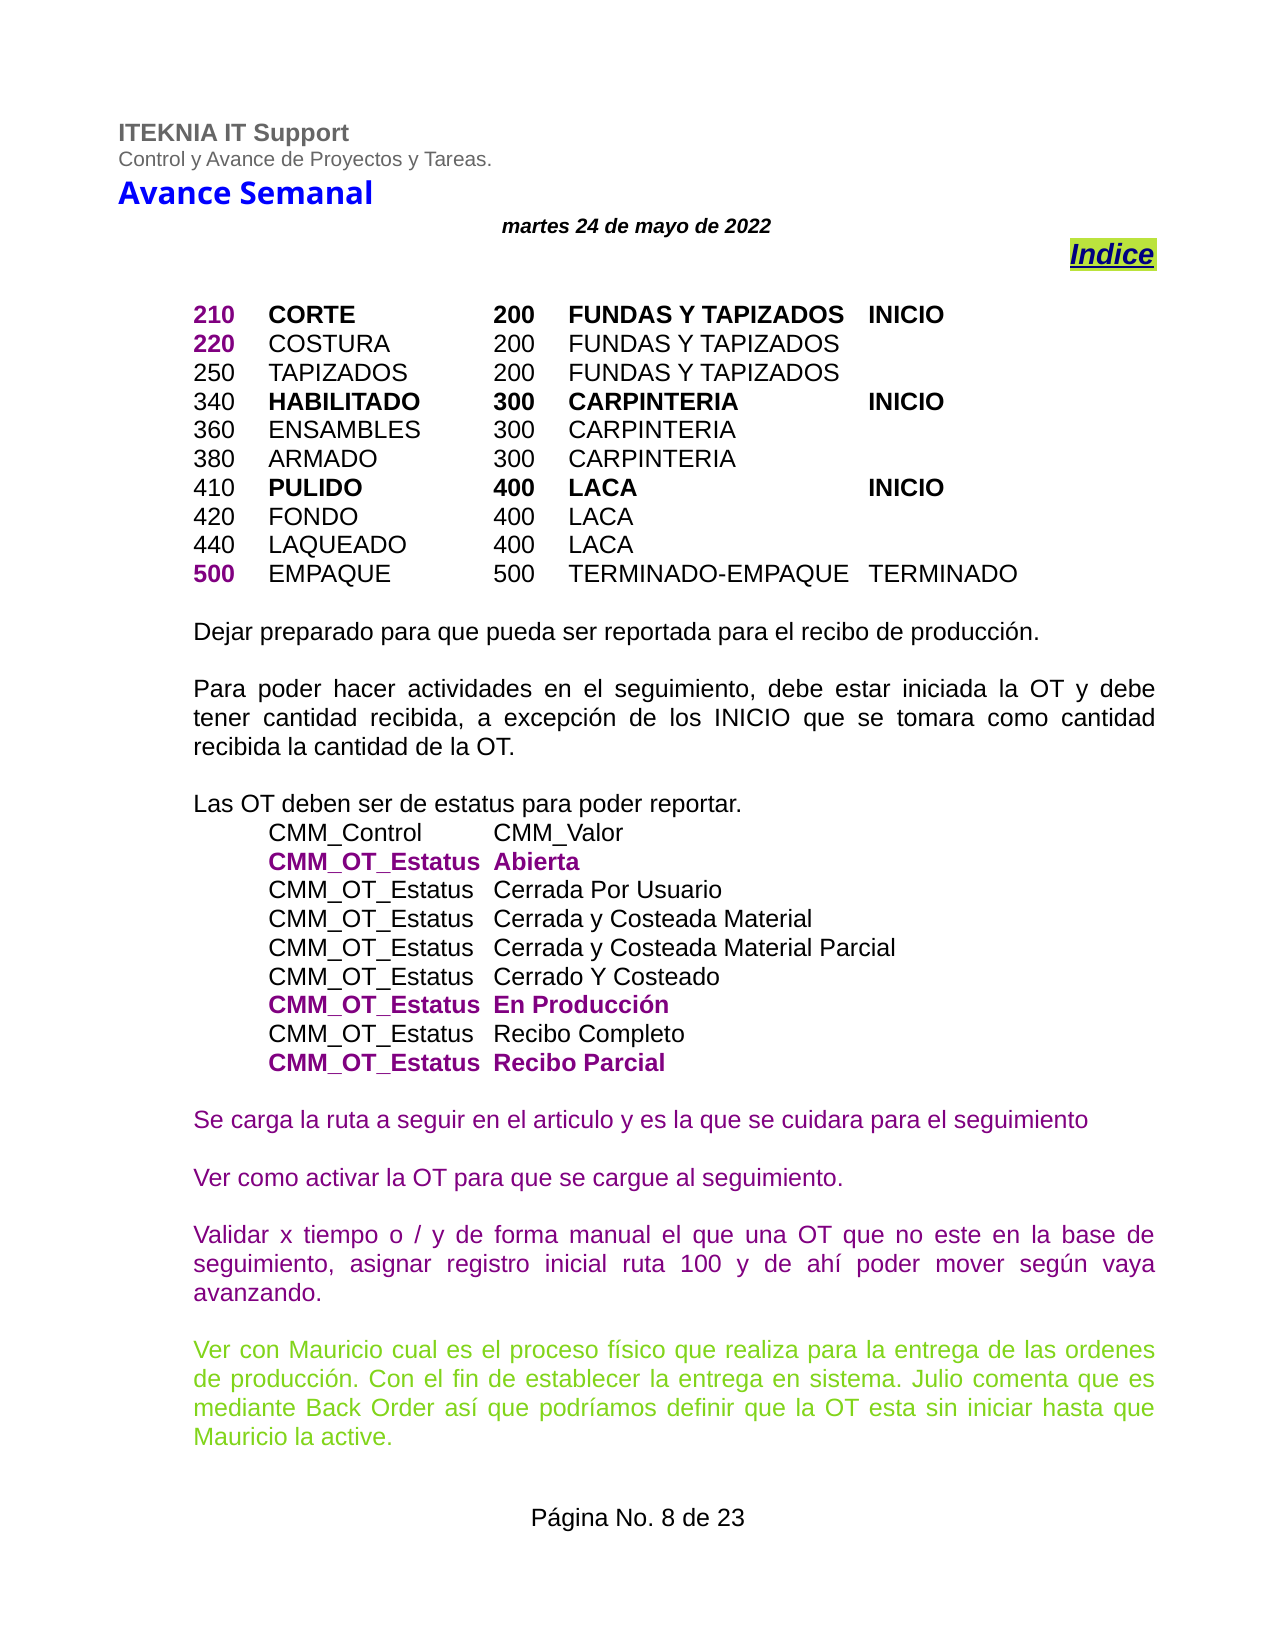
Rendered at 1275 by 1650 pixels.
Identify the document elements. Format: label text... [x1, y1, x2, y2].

text 380 ARMADO 300 CARPINTERIA [193, 444, 1157, 473]
text Dejar preparado para que pueda ser reportada para el recibo de producción. [193, 617, 1157, 645]
text Se carga la ruta a seguir en el articulo y es la que se cuidara para el seguimiento [193, 1105, 1157, 1134]
text CMM_OT_Estatus En Producción [193, 990, 1157, 1019]
text 210 CORTE 200 FUNDAS Y TAPIZADOS INICIO [193, 300, 1157, 329]
text 220 COSTURA 200 FUNDAS Y TAPIZADOS [193, 329, 1157, 358]
text Ver como activar la OT para que se cargue al seguimiento. [193, 1163, 1157, 1192]
text Para poder hacer actividades en el seguimiento, debe estar iniciada la OT y debe tener cantidad recibida, a excepción de los INICIO que se tomara como cantidad recibida la cantidad de la OT. [193, 674, 1157, 760]
text Ver con Mauricio cual es el proceso físico que realiza para la entrega de las ordenes de producción. Con el fin de establecer la entrega en sistema. Julio comenta que es mediante Back Order así que podríamos definir que la OT esta sin iniciar hasta que Mauricio la active. [193, 1335, 1157, 1450]
text CMM_OT_Estatus Cerrada Por Usuario [193, 875, 1157, 904]
text CMM_OT_Estatus Recibo Completo [193, 1019, 1157, 1048]
text 250 TAPIZADOS 200 FUNDAS Y TAPIZADOS [193, 358, 1157, 387]
text CMM_OT_Estatus Cerrado Y Costeado [193, 962, 1157, 990]
text 360 ENSAMBLES 300 CARPINTERIA [193, 415, 1157, 444]
text Las OT deben ser de estatus para poder reportar. [193, 789, 1157, 818]
text CMM_OT_Estatus Cerrada y Costeada Material [193, 904, 1157, 933]
text Validar x tiempo o / y de forma manual el que una OT que no este en la base de seguimiento, asignar registro inicial ruta 100 y de ahí poder mover según vaya avanzando. [193, 1220, 1157, 1307]
text 340 HABILITADO 300 CARPINTERIA INICIO [193, 387, 1157, 415]
text CMM_OT_Estatus Cerrada y Costeada Material Parcial [193, 933, 1157, 962]
text CMM_Control CMM_Valor [193, 818, 1157, 847]
text CMM_OT_Estatus Recibo Parcial [193, 1048, 1157, 1077]
text 420 FONDO 400 LACA [193, 502, 1157, 530]
text 410 PULIDO 400 LACA INICIO [193, 473, 1157, 502]
text 500 EMPAQUE 500 TERMINADO-EMPAQUE TERMINADO [193, 559, 1157, 588]
text CMM_OT_Estatus Abierta [193, 847, 1157, 875]
text 440 LAQUEADO 400 LACA [193, 530, 1157, 559]
